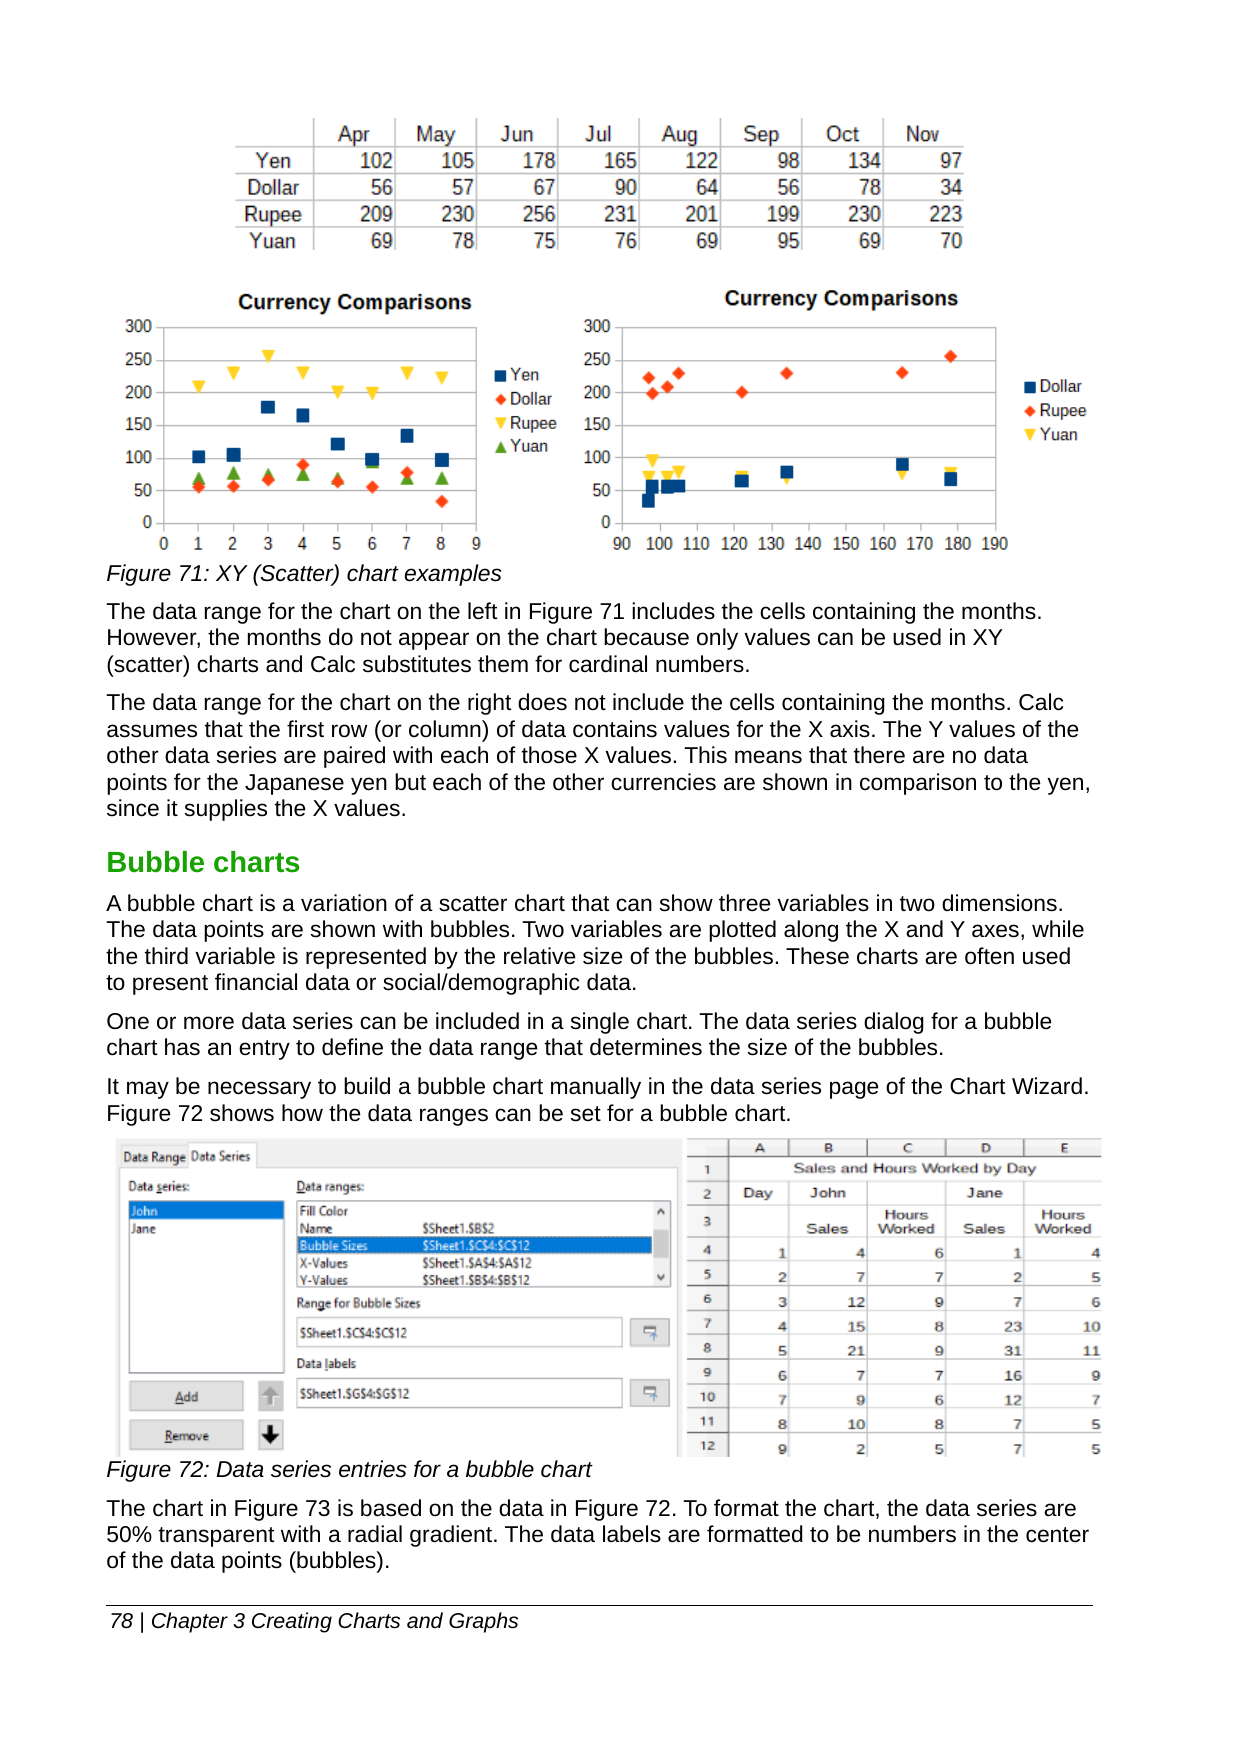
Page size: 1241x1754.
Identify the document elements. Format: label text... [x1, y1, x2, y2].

text A bubble chart is a variation of a scatter chart that can show three variables in two dimensions. The data points are shown with bubbles. Two variables are plotted along the X and Y axes, while the third variable is represented by the relative size of the bubbles. These charts are often used to present financial data or social/demographic data. [106, 890, 1093, 996]
text It may be necessary to build a bubble chart manually in the data series page of the Chart Wizard. Figure 72 shows how the data ranges can be set for a bubble chart. [106, 1073, 1093, 1126]
picture [115, 1138, 1102, 1457]
subtitle Bubble charts [106, 845, 1093, 878]
text The chart in Figure 73 is based on the data in Figure 72. To format the chart, the data series are 50% transparent with a radial gradient. The data labels are formatted to be numbers in the center of the data points (bubbles). [106, 1495, 1093, 1574]
picture [235, 118, 964, 250]
text The data range for the chart on the left in Figure 71 includes the cells containing the months. However, the months do not appear on the chart because only values can be used in XY (scatter) charts and Calc substitutes them for cardinal numbers. [106, 598, 1093, 677]
text The data range for the chart on the right does not include the cells containing the months. Calc assumes that the first row (or column) of data contains values for the X axis. The Y values of the other data series are paired with each of those X values. This means that there are no data points for the Japanese yen but each of the other currencies are shown in comparison to the yen, since it supplies the X values. [106, 689, 1093, 821]
text One or more data series can be included in a single chart. The data series dialog for a bubble chart has an entry to define the data range that determines the size of the bubbles. [106, 1008, 1093, 1061]
picture [115, 261, 1102, 560]
text Figure 71: XY (Scatter) chart examples [106, 560, 1111, 586]
text Figure 72: Data series entries for a bubble chart [106, 1457, 1111, 1483]
